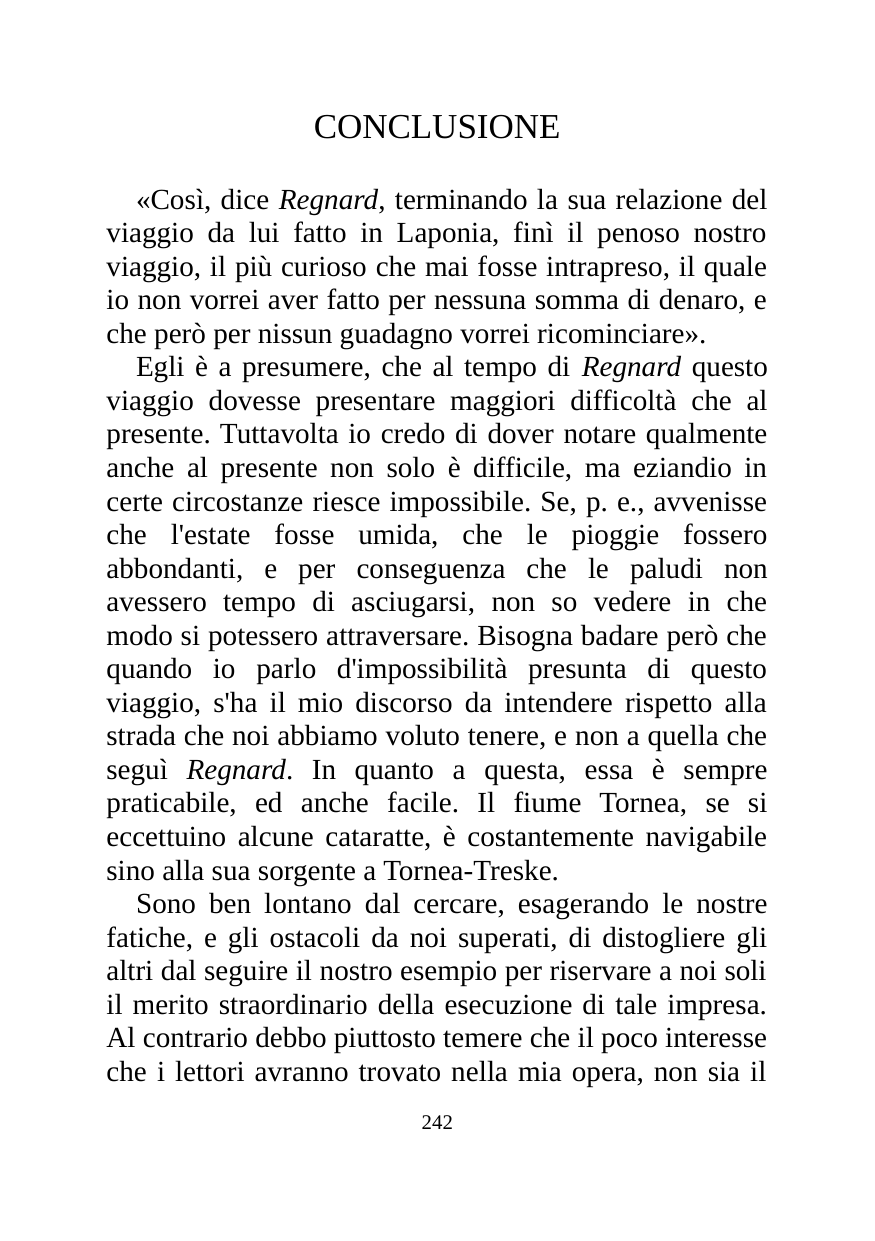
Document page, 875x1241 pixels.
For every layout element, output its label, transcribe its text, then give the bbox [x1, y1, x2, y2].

subtitle CONCLUSIONE [106, 106, 768, 146]
text Sono ben lontano dal cercare, esagerando le nostre fatiche, e gli ostacoli da noi superati, di distogliere gli altri dal seguire il nostro esempio per riservare a noi soli il merito straordinario della esecuzione di tale impresa. Al contrario debbo piuttosto temere che il poco interesse che i lettori avranno trovato nella mia opera, non sia il [106, 886, 768, 1087]
text Egli è a presumere, che al tempo di Regnard questo viaggio dovesse presentare maggiori difficoltà che al presente. Tuttavolta io credo di dover notare qualmente anche al presente non solo è difficile, ma eziandio in certe circostanze riesce impossibile. Se, p. e., avvenisse che l'estate fosse umida, che le pioggie fossero abbondanti, e per conseguenza che le paludi non avessero tempo di asciugarsi, non so vedere in che modo si potessero attraversare. Bisogna badare però che quando io parlo d'impossibilità presunta di questo viaggio, s'ha il mio discorso da intendere rispetto alla strada che noi abbiamo voluto tenere, e non a quella che seguì Regnard. In quanto a questa, essa è sempre praticabile, ed anche facile. Il fiume Tornea, se si eccettuino alcune cataratte, è costantemente navigabile sino alla sua sorgente a Tornea-Treske. [106, 349, 768, 886]
text «Così, dice Regnard, terminando la sua relazione del viaggio da lui fatto in Laponia, finì il penoso nostro viaggio, il più curioso che mai fosse intrapreso, il quale io non vorrei aver fatto per nessuna somma di denaro, e che però per nissun guadagno vorrei ricominciare». [106, 182, 768, 349]
